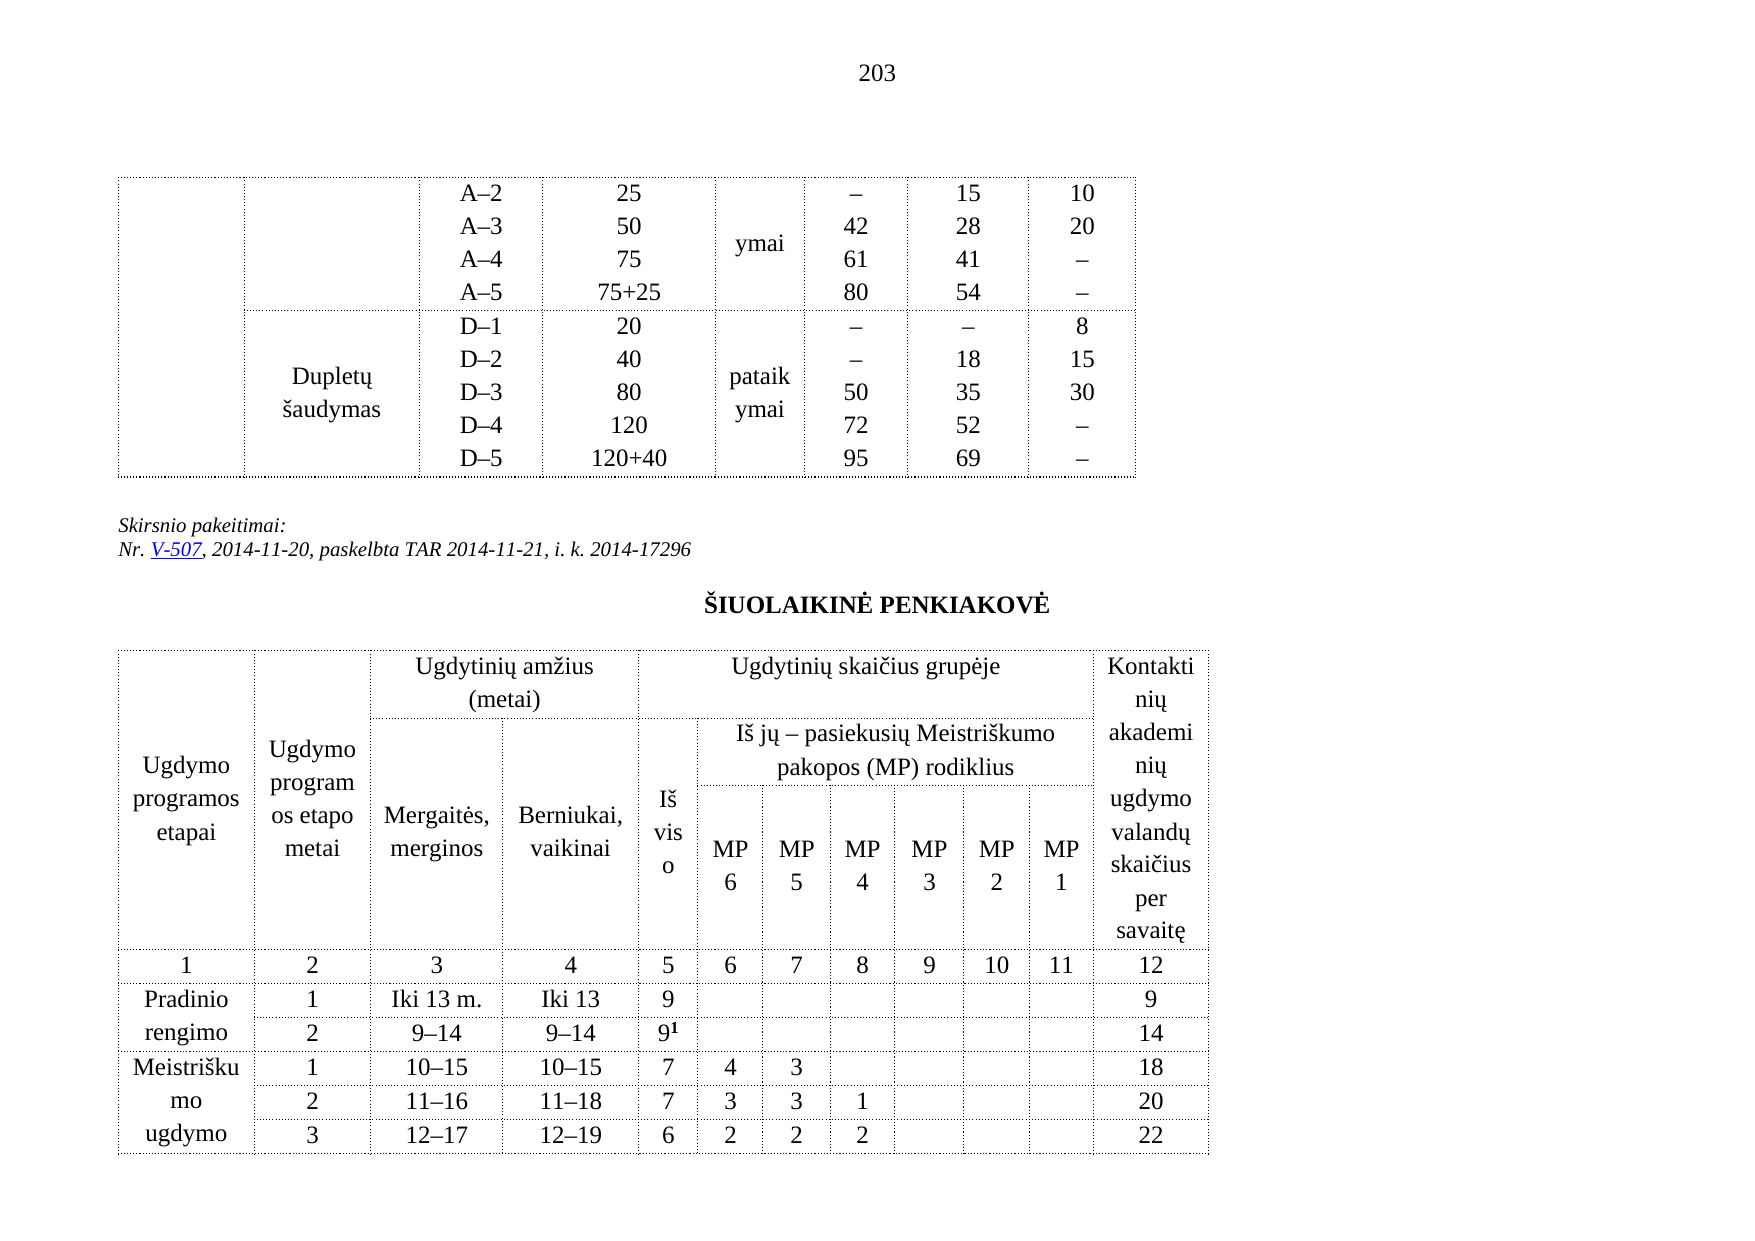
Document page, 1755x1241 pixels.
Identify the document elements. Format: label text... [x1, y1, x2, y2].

text Nr. V-507, 2014-11-20, paskelbta TAR 2014-11-21, i. k. 2014-17296 [118, 537, 1636, 561]
text Skirsnio pakeitimai: [118, 513, 1636, 537]
text ŠIUOLAIKINĖ PENKIAKOVĖ [118, 590, 1636, 619]
